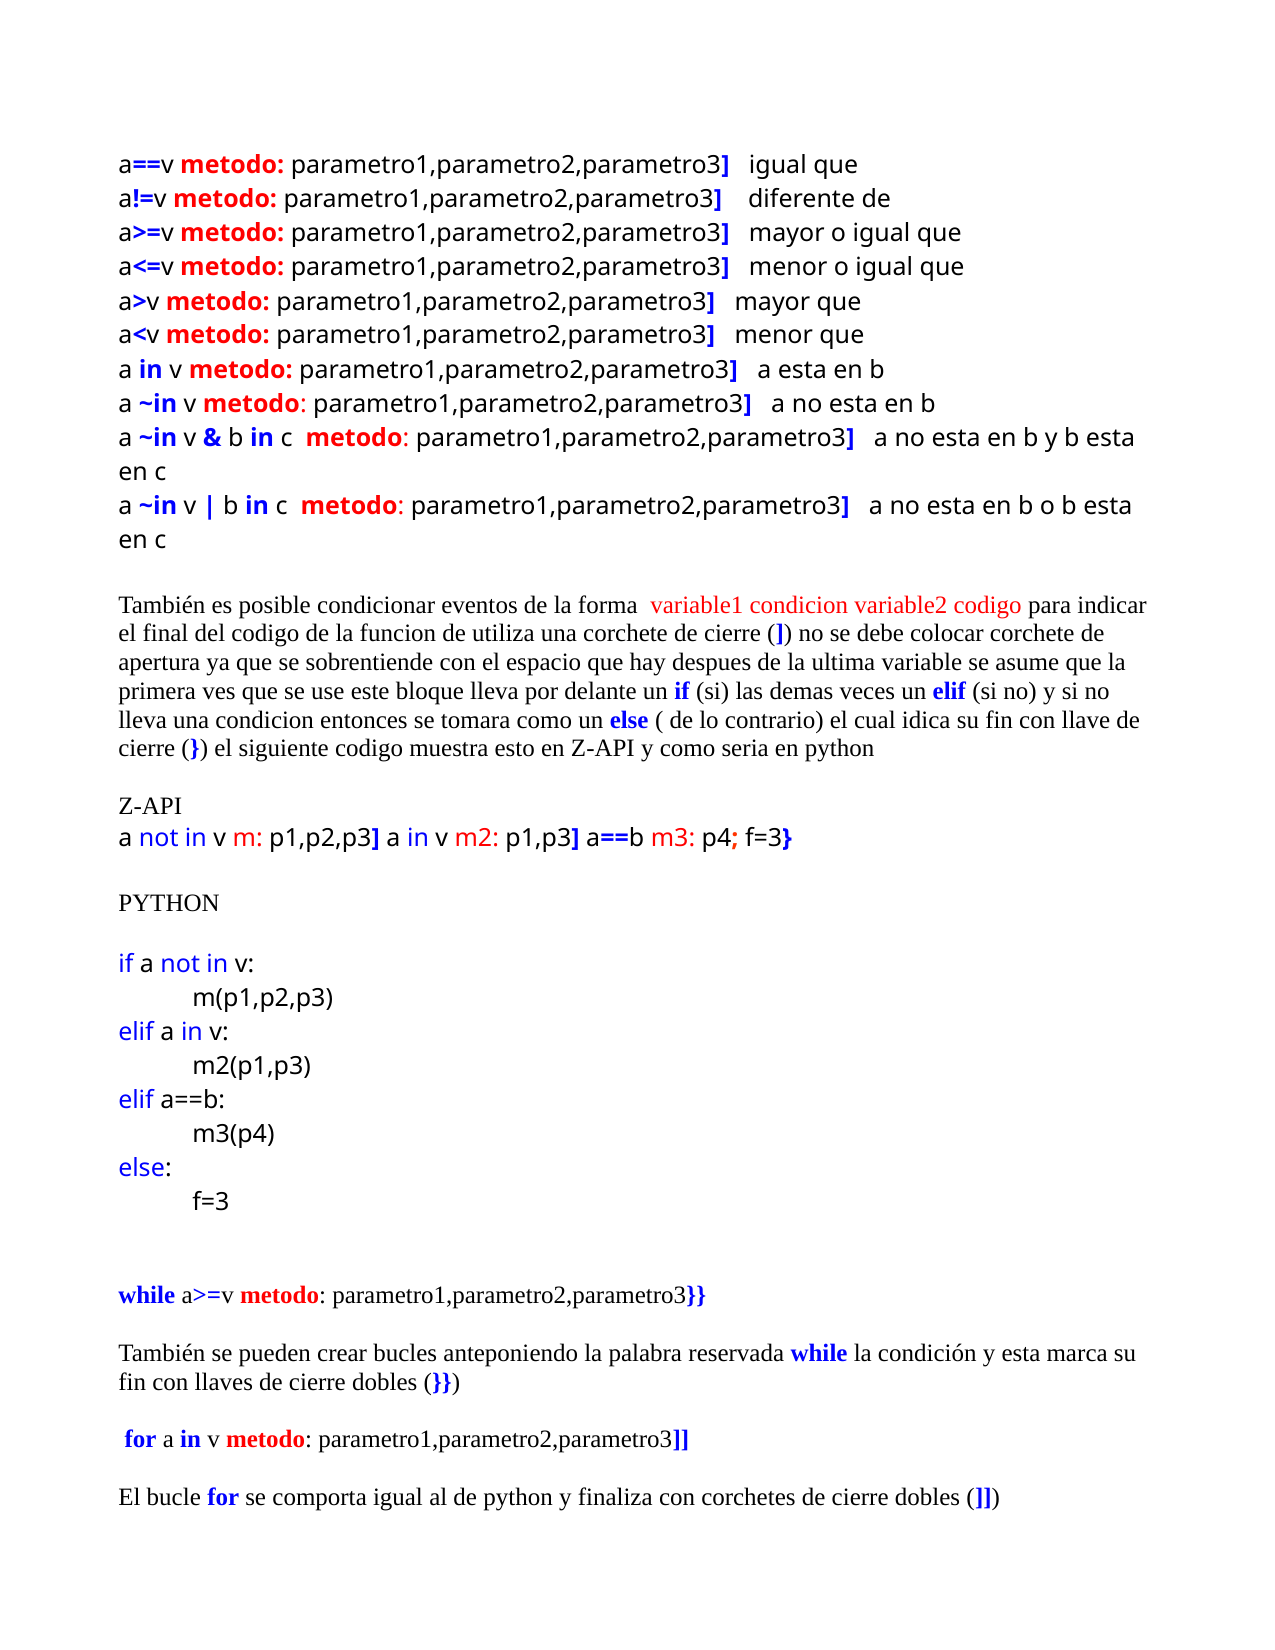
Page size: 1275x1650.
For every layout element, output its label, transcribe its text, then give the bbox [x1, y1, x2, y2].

text El bucle for se comporta igual al de python y finaliza con corchetes de cierre dobles (]]) [118, 1482, 1157, 1511]
text a ~in v | b in c metodo: parametro1,parametro2,parametro3] a no esta en b o b esta en c [118, 487, 1157, 556]
text a>=v metodo: parametro1,parametro2,parametro3] mayor o igual que [118, 215, 1157, 249]
text while a>=v metodo: parametro1,parametro2,parametro3}} [118, 1281, 1157, 1309]
text else: [118, 1150, 1157, 1184]
text a ~in v & b in c metodo: parametro1,parametro2,parametro3] a no esta en b y b esta en c [118, 419, 1157, 487]
text if a not in v: [118, 945, 1157, 979]
text Z-API [118, 791, 1157, 820]
text a not in v m: p1,p2,p3] a in v m2: p1,p3] a==b m3: p4; f=3} [118, 820, 1157, 854]
text m3(p4) [118, 1116, 1157, 1150]
text También se pueden crear bucles anteponiendo la palabra reservada while la condición y esta marca su fin con llaves de cierre dobles (}}) [118, 1338, 1157, 1396]
text a<=v metodo: parametro1,parametro2,parametro3] menor o igual que [118, 249, 1157, 283]
text a<v metodo: parametro1,parametro2,parametro3] menor que [118, 317, 1157, 351]
text PYTHON [118, 888, 1157, 917]
text m(p1,p2,p3) [118, 979, 1157, 1013]
text También es posible condicionar eventos de la forma variable1 condicion variable2 codigo para indicar el final del codigo de la funcion de utiliza una corchete de cierre (]) no se debe colocar corchete de apertura ya que se sobrentiende con el espacio que hay despues de la ultima variable se asume que la primera ves que se use este bloque lleva por delante un if (si) las demas veces un elif (si no) y si no lleva una condicion entonces se tomara como un else ( de lo contrario) el cual idica su fin con llave de cierre (}) el siguiente codigo muestra esto en Z-API y como seria en python [118, 590, 1157, 762]
text a==v metodo: parametro1,parametro2,parametro3] igual que [118, 147, 1157, 181]
text elif a==b: [118, 1082, 1157, 1116]
text m2(p1,p3) [118, 1047, 1157, 1082]
text for a in v metodo: parametro1,parametro2,parametro3]] [118, 1424, 1157, 1453]
text elif a in v: [118, 1013, 1157, 1047]
text a>v metodo: parametro1,parametro2,parametro3] mayor que [118, 283, 1157, 317]
text a!=v metodo: parametro1,parametro2,parametro3] diferente de [118, 181, 1157, 215]
text a ~in v metodo: parametro1,parametro2,parametro3] a no esta en b [118, 385, 1157, 419]
text f=3 [118, 1184, 1157, 1218]
text a in v metodo: parametro1,parametro2,parametro3] a esta en b [118, 351, 1157, 385]
